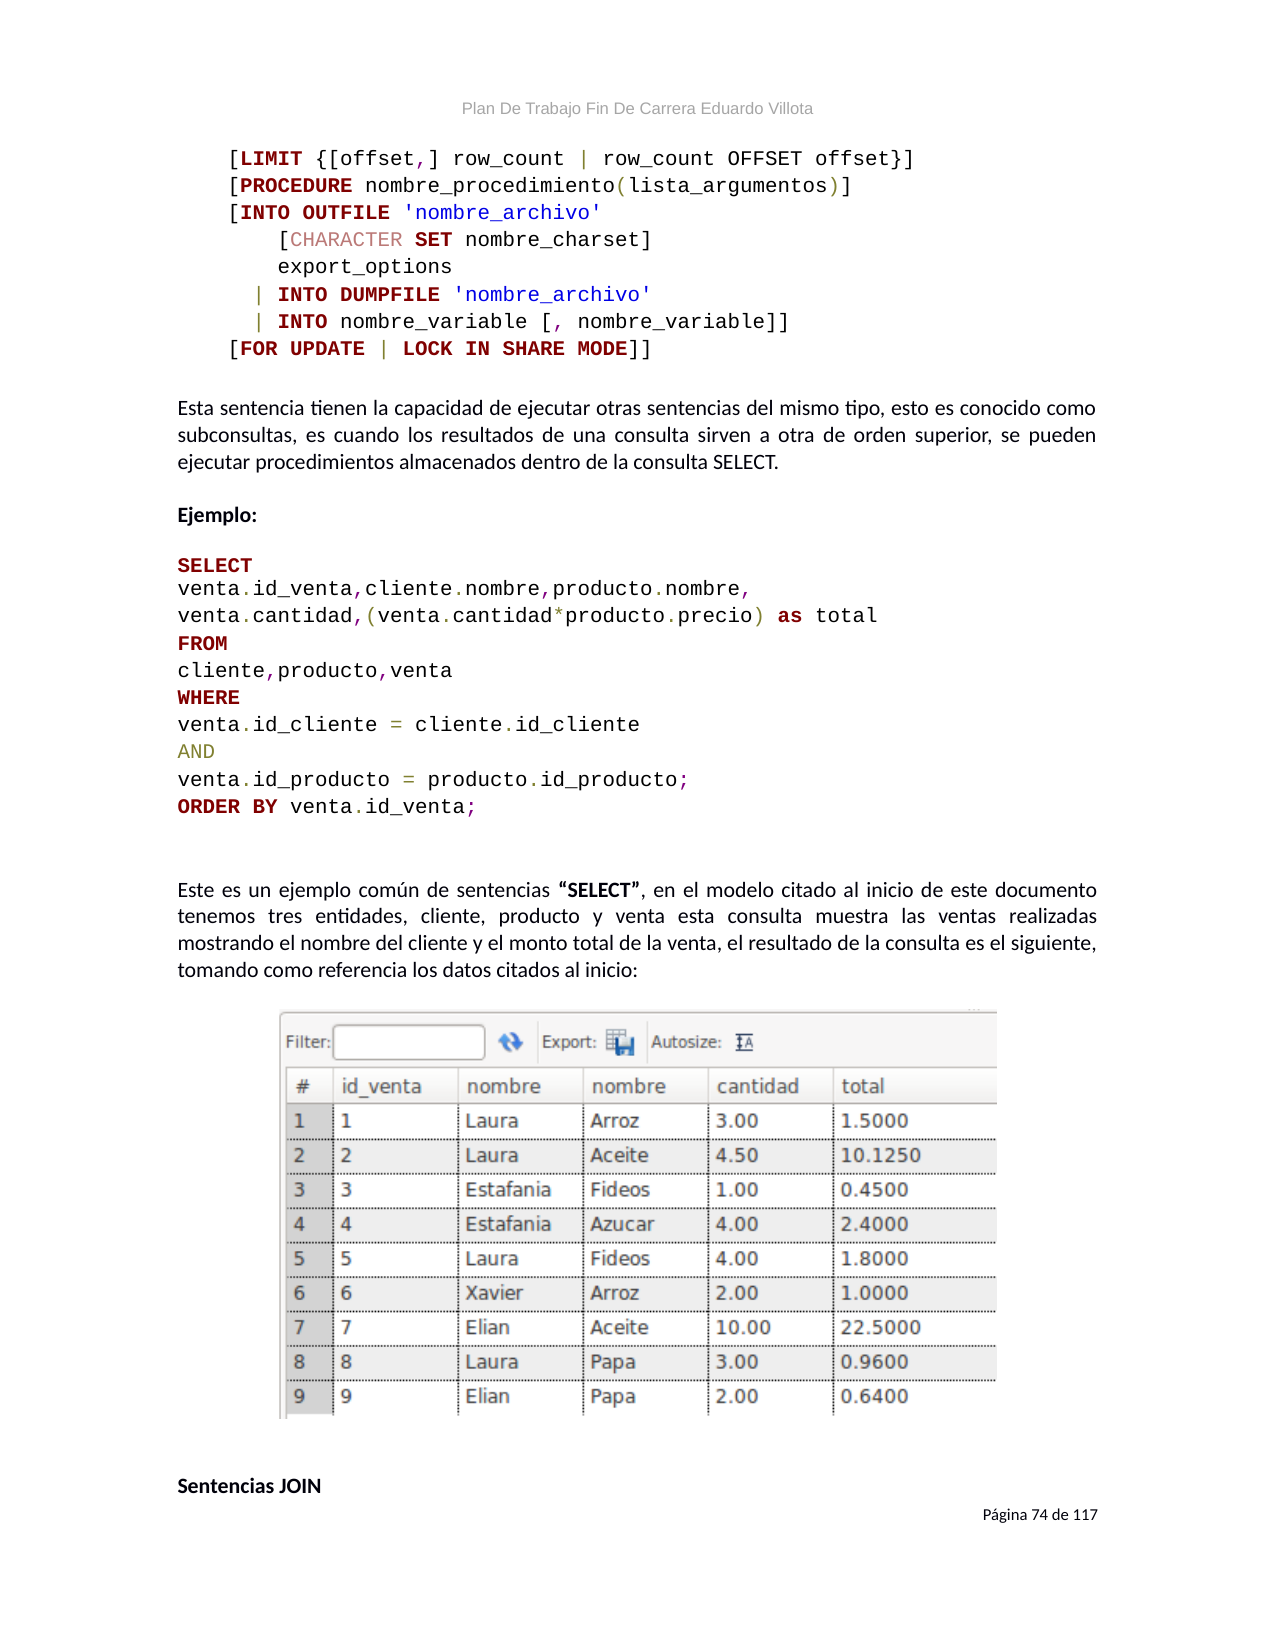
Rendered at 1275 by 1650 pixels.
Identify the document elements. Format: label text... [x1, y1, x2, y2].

picture [278, 1009, 997, 1419]
text ORDER BY venta.id_venta; [177, 796, 1098, 819]
text venta.id_venta,cliente.nombre,producto.nombre, [177, 578, 1098, 602]
text | INTO nombre_variable [, nombre_variable]] [177, 311, 1098, 334]
text venta.id_cliente = cliente.id_cliente [177, 714, 1098, 738]
text venta.id_producto = producto.id_producto; [177, 768, 1098, 792]
text | INTO DUMPFILE 'nombre_archivo' [177, 283, 1098, 307]
text cliente,producto,venta [177, 660, 1098, 683]
text AND [177, 741, 1098, 765]
text Este es un ejemplo común de sentencias “SELECT”, en el modelo citado al inicio de este documento tenemos tres entidades, cliente, producto y venta esta consulta muestra las ventas realizadas mostrando el nombre del cliente y el monto total de la venta, el resultado de la consulta es el siguiente, tomando como referencia los datos citados al inicio: [177, 876, 1098, 983]
text SELECT [177, 554, 1098, 578]
text [LIMIT {[offset,] row_count | row_count OFFSET offset}] [177, 148, 1098, 171]
text FROM [177, 633, 1098, 656]
text [CHARACTER SET nombre_charset] [177, 229, 1098, 253]
text [INTO OUTFILE 'nombre_archivo' [177, 202, 1098, 226]
text export_options [177, 256, 1098, 280]
text Sentencias JOIN [177, 1472, 1098, 1499]
text WHERE [177, 687, 1098, 711]
text [FOR UPDATE | LOCK IN SHARE MODE]] [177, 338, 1098, 362]
text [PROCEDURE nombre_procedimiento(lista_argumentos)] [177, 175, 1098, 198]
text Esta sentencia tienen la capacidad de ejecutar otras sentencias del mismo tipo, esto es conocido como subconsultas, es cuando los resultados de una consulta sirven a otra de orden superior, se pueden ejecutar procedimientos almacenados dentro de la consulta SELECT. [177, 394, 1098, 474]
text Ejemplo: [177, 501, 1098, 528]
text venta.cantidad,(venta.cantidad*producto.precio) as total [177, 605, 1098, 629]
